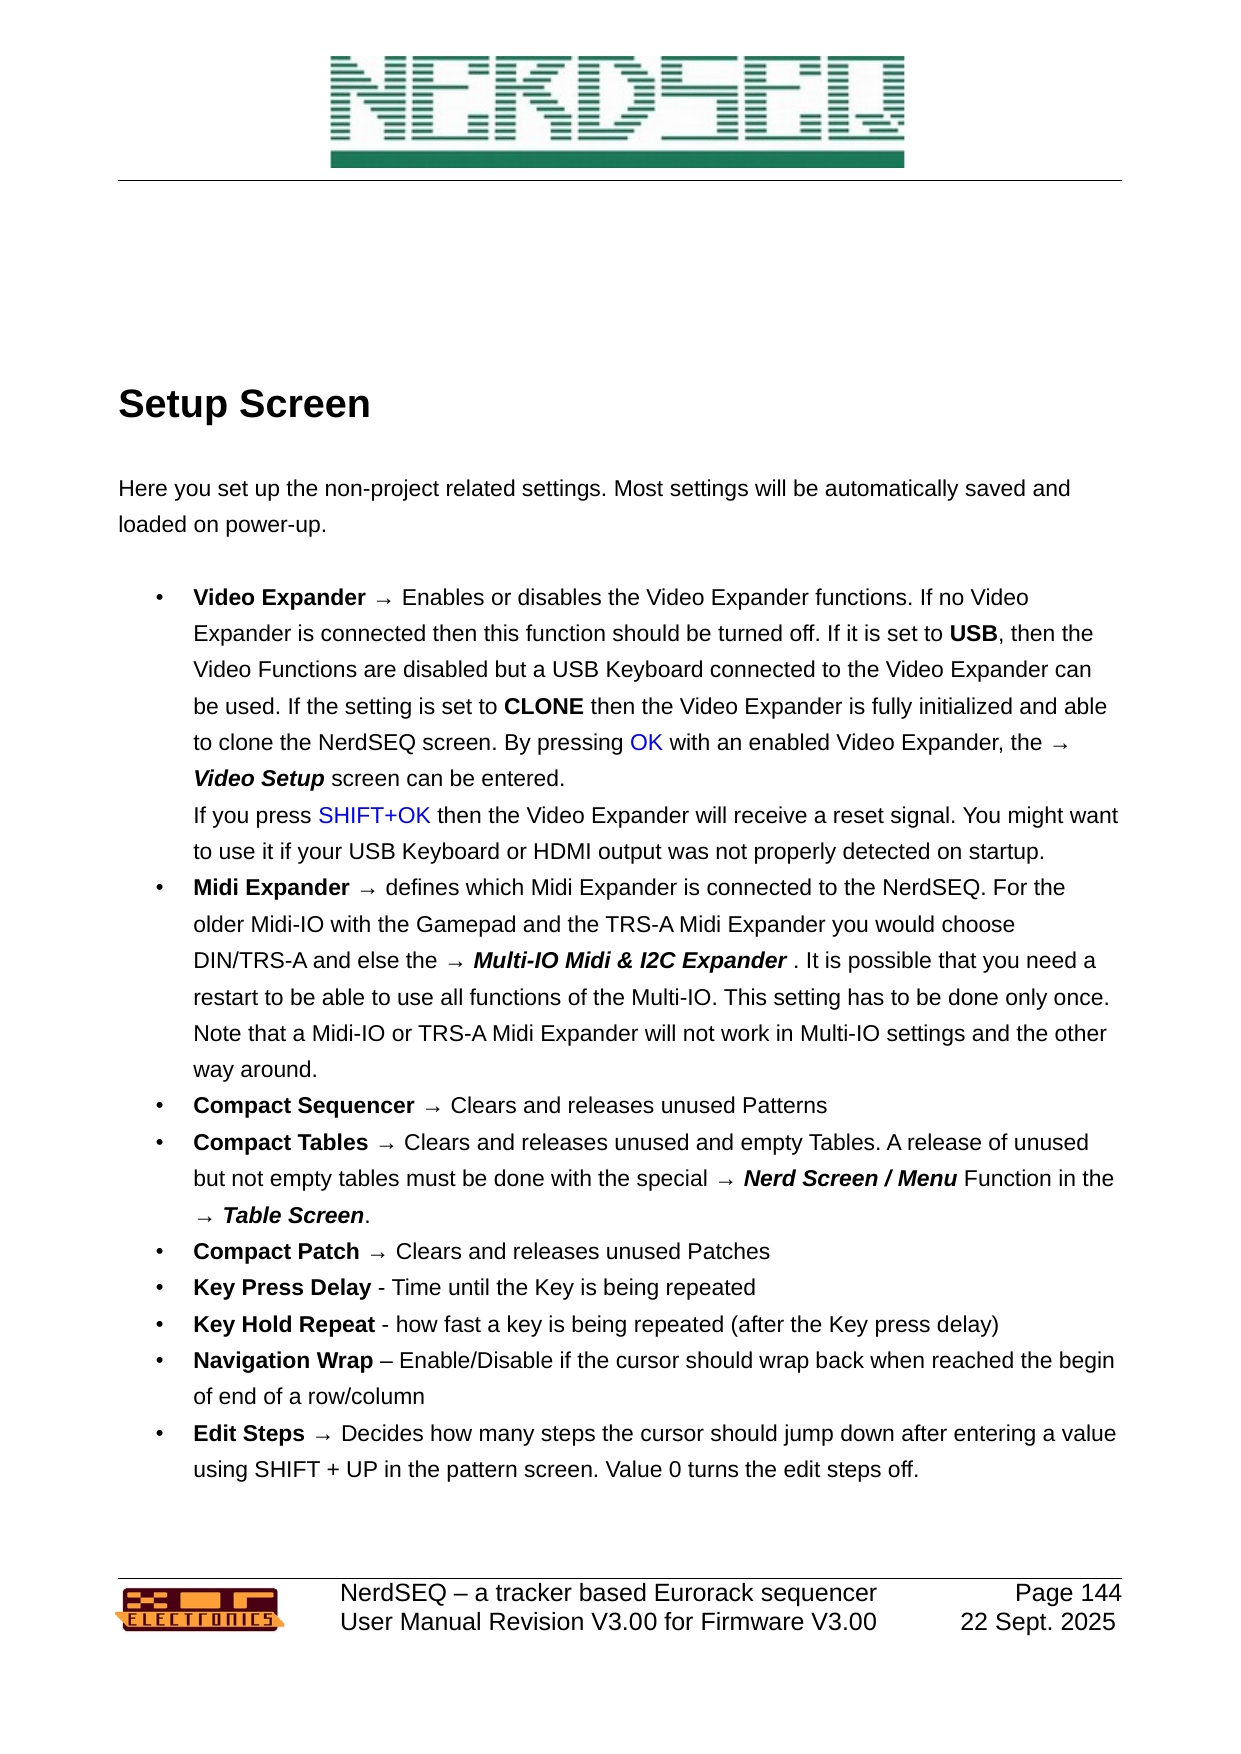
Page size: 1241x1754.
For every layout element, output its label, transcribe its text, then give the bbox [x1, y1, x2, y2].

picture [115, 1584, 285, 1634]
picture [330, 56, 905, 168]
list Edit Steps → Decides how many steps the cursor should jump down after entering a value using SHIFT + UP in the pattern screen. Value 0 turns the edit steps off. [156, 1420, 1122, 1482]
list Midi Expander → defines which Midi Expander is connected to the NerdSEQ. For the older Midi-IO with the Gamepad and the TRS-A Midi Expander you would choose DIN/TRS-A and else the → Multi-IO Midi & I2C Expander . It is possible that you need a restart to be able to use all functions of the Multi-IO. This setting has to be done only once. Note that a Midi-IO or TRS-A Midi Expander will not work in Multi-IO settings and the other way around. [156, 874, 1122, 1082]
subtitle Setup Screen [118, 380, 1122, 426]
list If you press SHIFT+OK then the Video Expander will receive a reset signal. You might want to use it if your USB Keyboard or HDMI output was not properly detected on startup. [156, 802, 1122, 864]
list Compact Tables → Clears and releases unused and empty Tables. A release of unused but not empty tables must be done with the special → Nerd Screen / Menu Function in the → Table Screen. [156, 1129, 1122, 1228]
list Compact Patch → Clears and releases unused Patches [156, 1238, 1122, 1264]
list Key Press Delay - Time until the Key is being repeated [156, 1274, 1122, 1301]
list Compact Sequencer → Clears and releases unused Patterns [156, 1092, 1122, 1119]
list Video Expander → Enables or disables the Video Expander functions. If no Video Expander is connected then this function should be turned off. If it is set to USB, then the Video Functions are disabled but a USB Keyboard connected to the Video Expander can be used. If the setting is set to CLONE then the Video Expander is fully initialized and able to clone the NerdSEQ screen. By pressing OK with an enabled Video Expander, the → Video Setup screen can be entered. [156, 583, 1122, 792]
list Key Hold Repeat - how fast a key is being repeated (after the Key press delay) [156, 1311, 1122, 1337]
text Here you set up the non-project related settings. Most settings will be automatically saved and loaded on power-up. [118, 474, 1122, 537]
list Navigation Wrap – Enable/Disable if the cursor should wrap back when reached the begin of end of a row/column [156, 1347, 1122, 1410]
